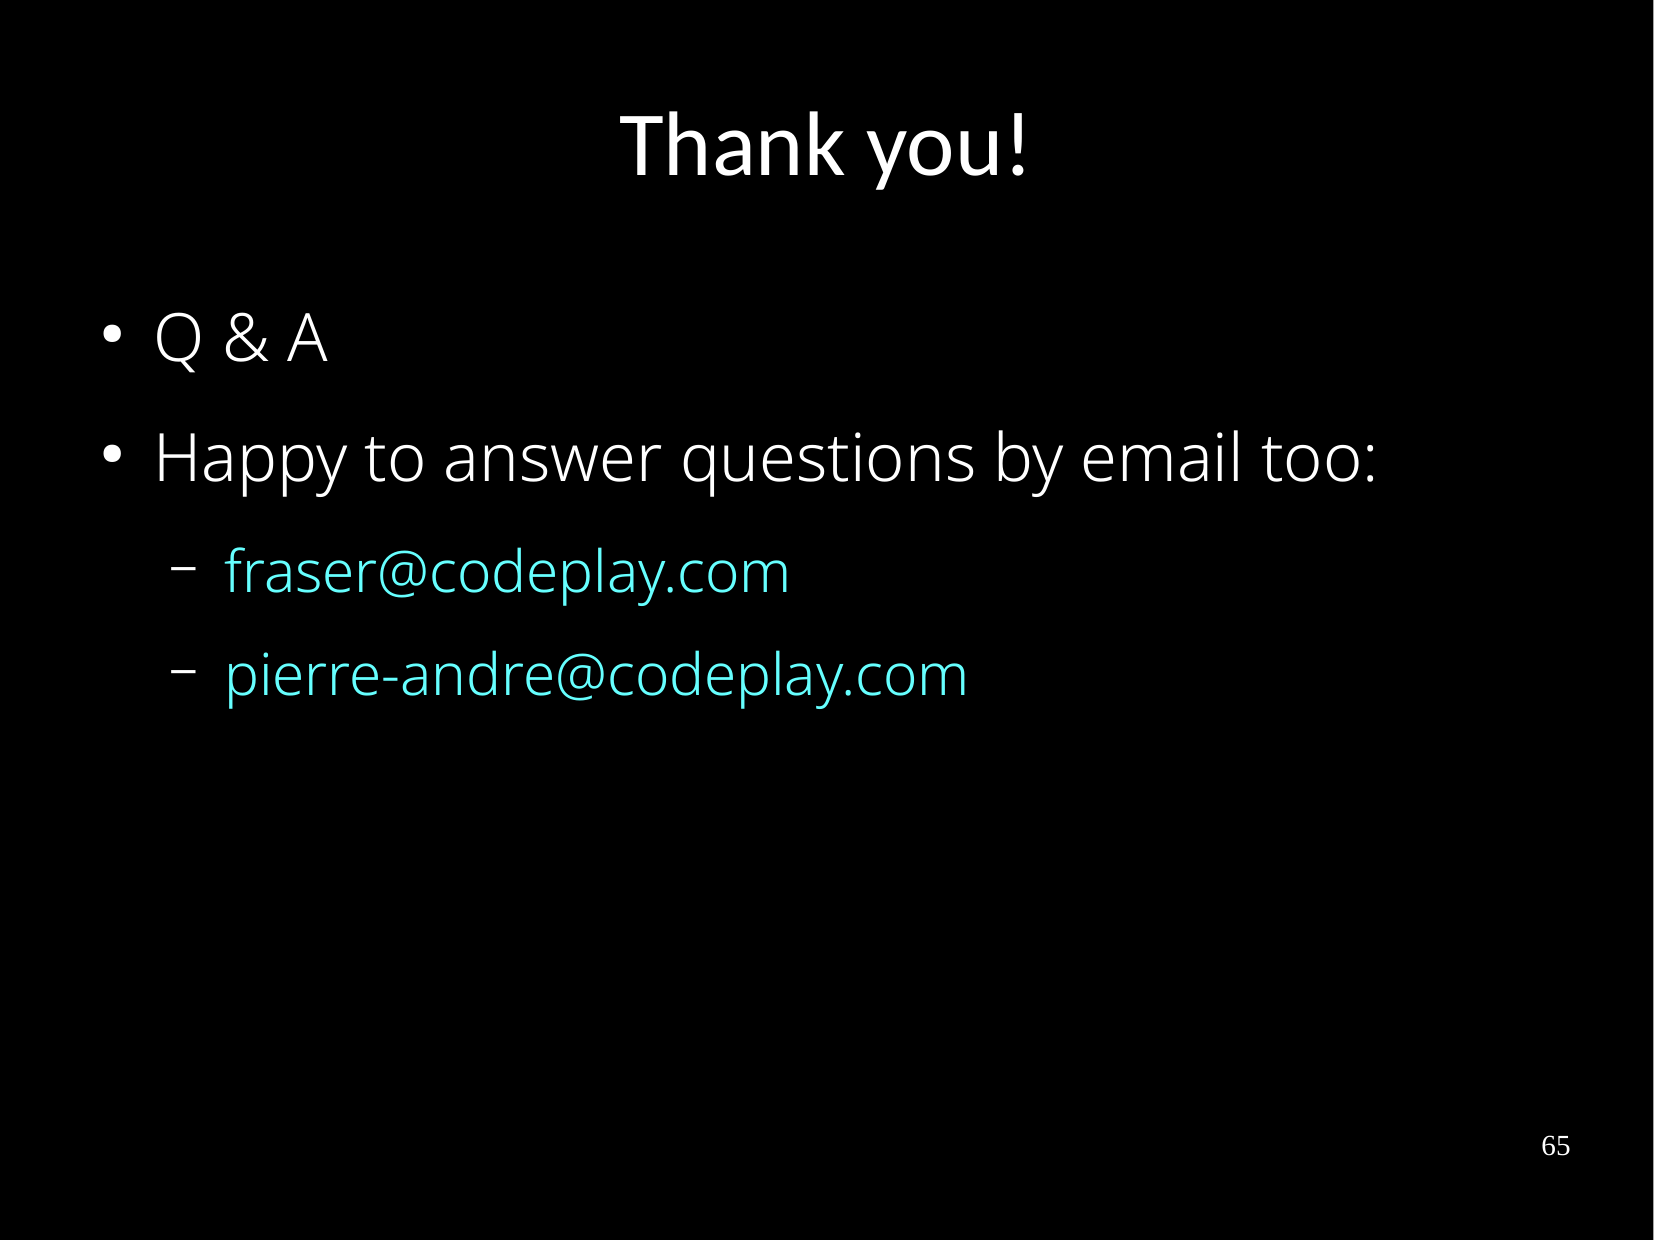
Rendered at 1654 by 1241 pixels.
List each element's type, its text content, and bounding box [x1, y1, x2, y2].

title Thank you! [82, 49, 1571, 257]
list Q & A Happy to answer questions by email too: fraser@codeplay.com pierre-andre@codeplay.com [82, 290, 1571, 1010]
